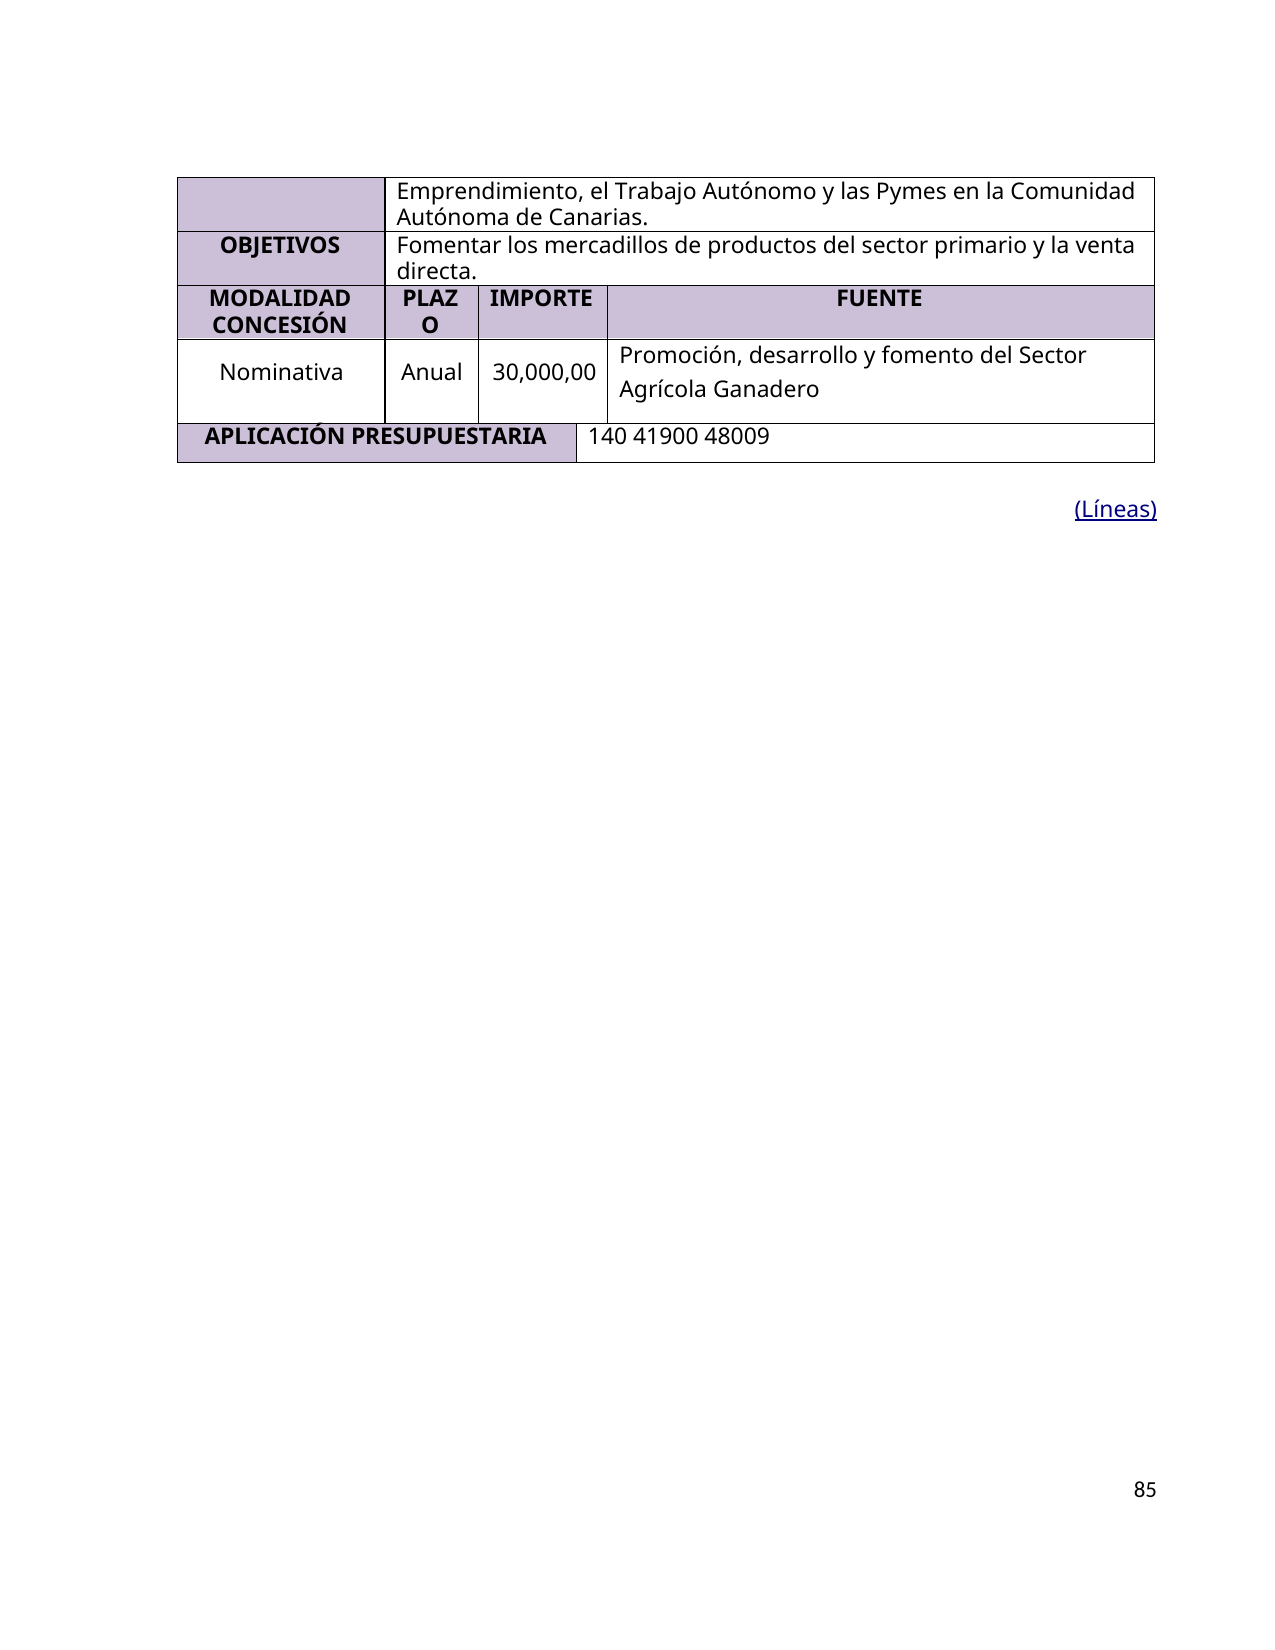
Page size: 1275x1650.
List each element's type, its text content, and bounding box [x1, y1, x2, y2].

table_cell MODALIDAD CONCESIÓN [178, 286, 384, 338]
table_cell Nominativa [178, 340, 384, 423]
table_cell Emprendimiento, el Trabajo Autónomo y las Pymes en la Comunidad Autónoma de Canarias. [386, 178, 1154, 231]
text (Líneas) [177, 493, 1157, 524]
table_cell OBJETIVOS [178, 232, 384, 285]
table_cell IMPORTE [479, 286, 607, 338]
table_cell Fomentar los mercadillos de productos del sector primario y la venta directa. [386, 232, 1154, 285]
table_cell Promoción, desarrollo y fomento del Sector Agrícola Ganadero [608, 340, 1154, 423]
table_cell FUENTE [608, 286, 1154, 338]
table_cell [178, 178, 384, 231]
table_cell 30,000,00 [479, 340, 607, 423]
table_cell PLAZO [386, 286, 478, 338]
table_cell Anual [386, 340, 478, 423]
table_cell APLICACIÓN PRESUPUESTARIA [178, 424, 576, 462]
table_cell 140 41900 48009 [577, 424, 1154, 462]
